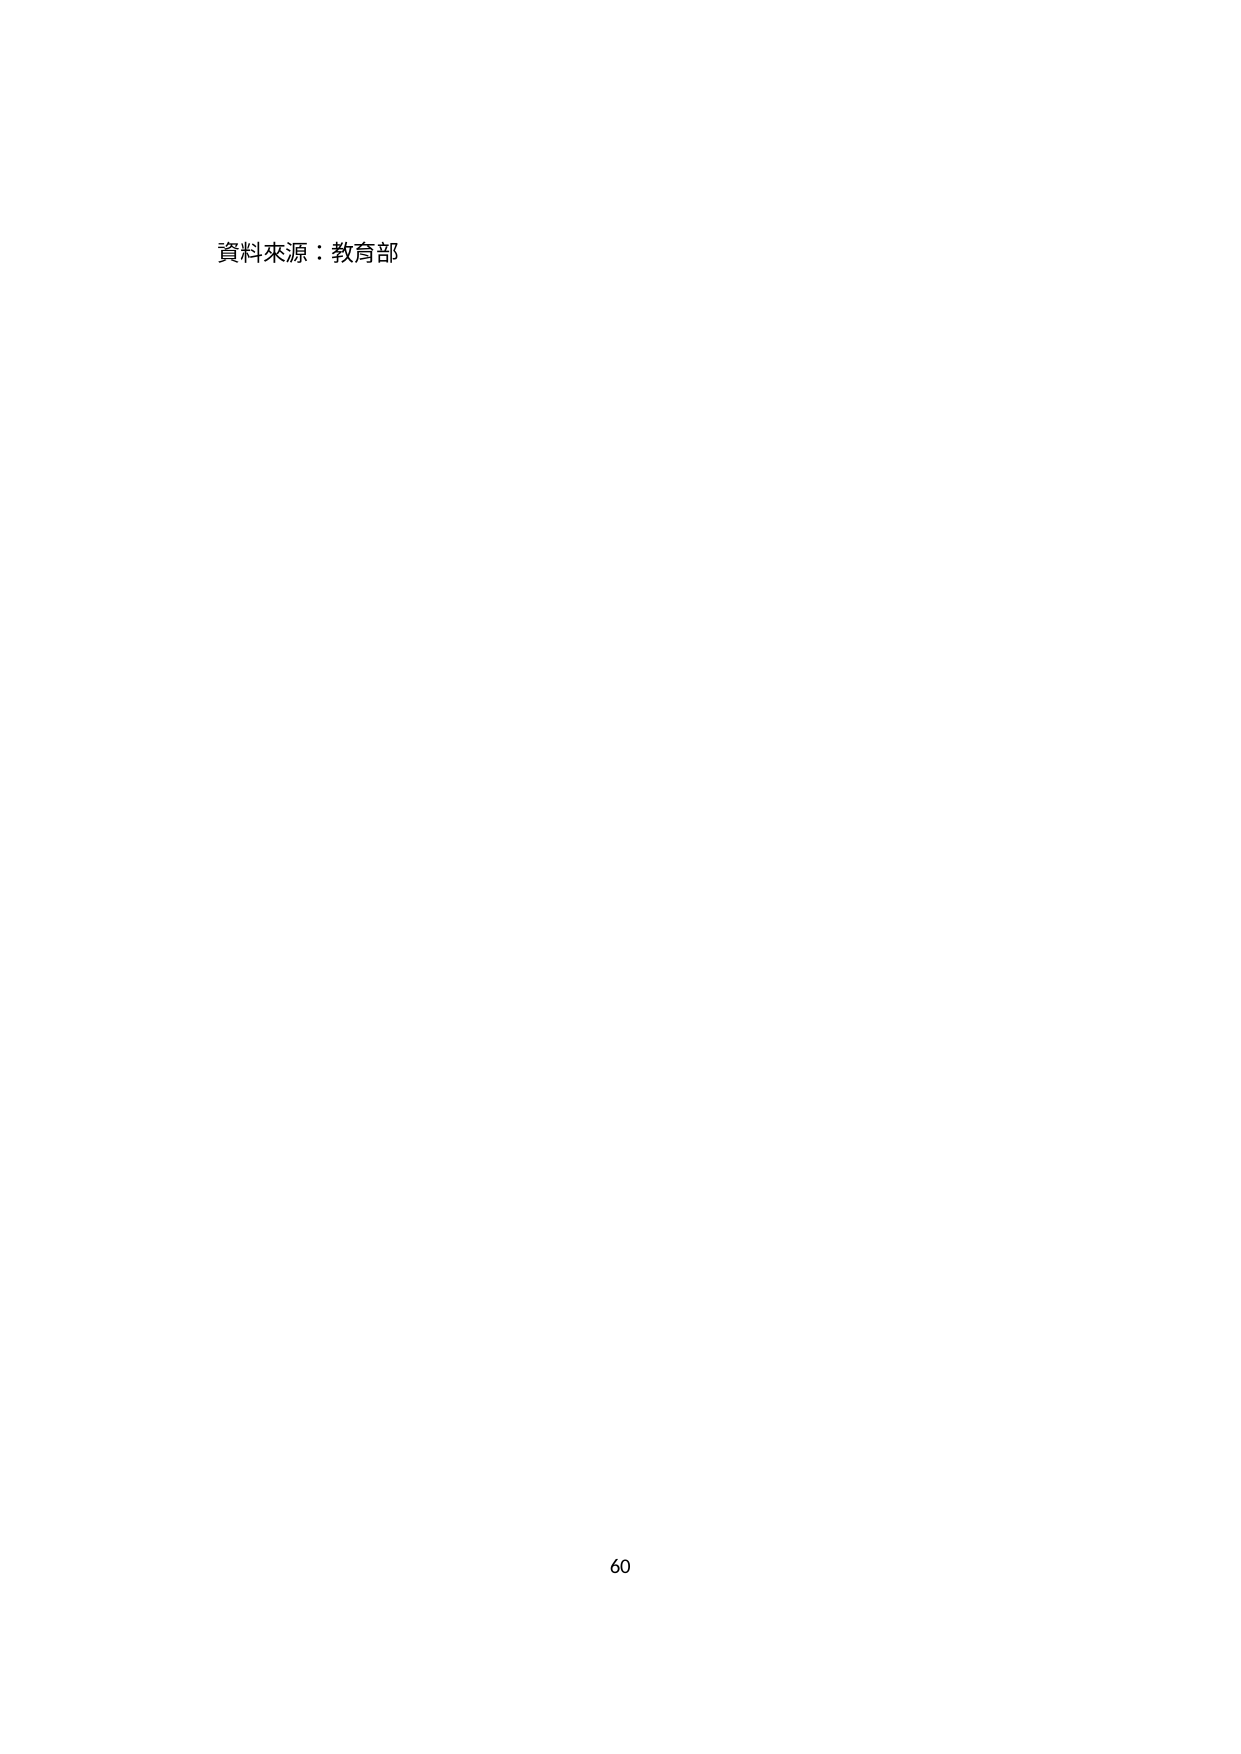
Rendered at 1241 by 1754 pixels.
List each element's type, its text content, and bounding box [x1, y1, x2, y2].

text 資料來源：教育部 [217, 210, 1053, 272]
